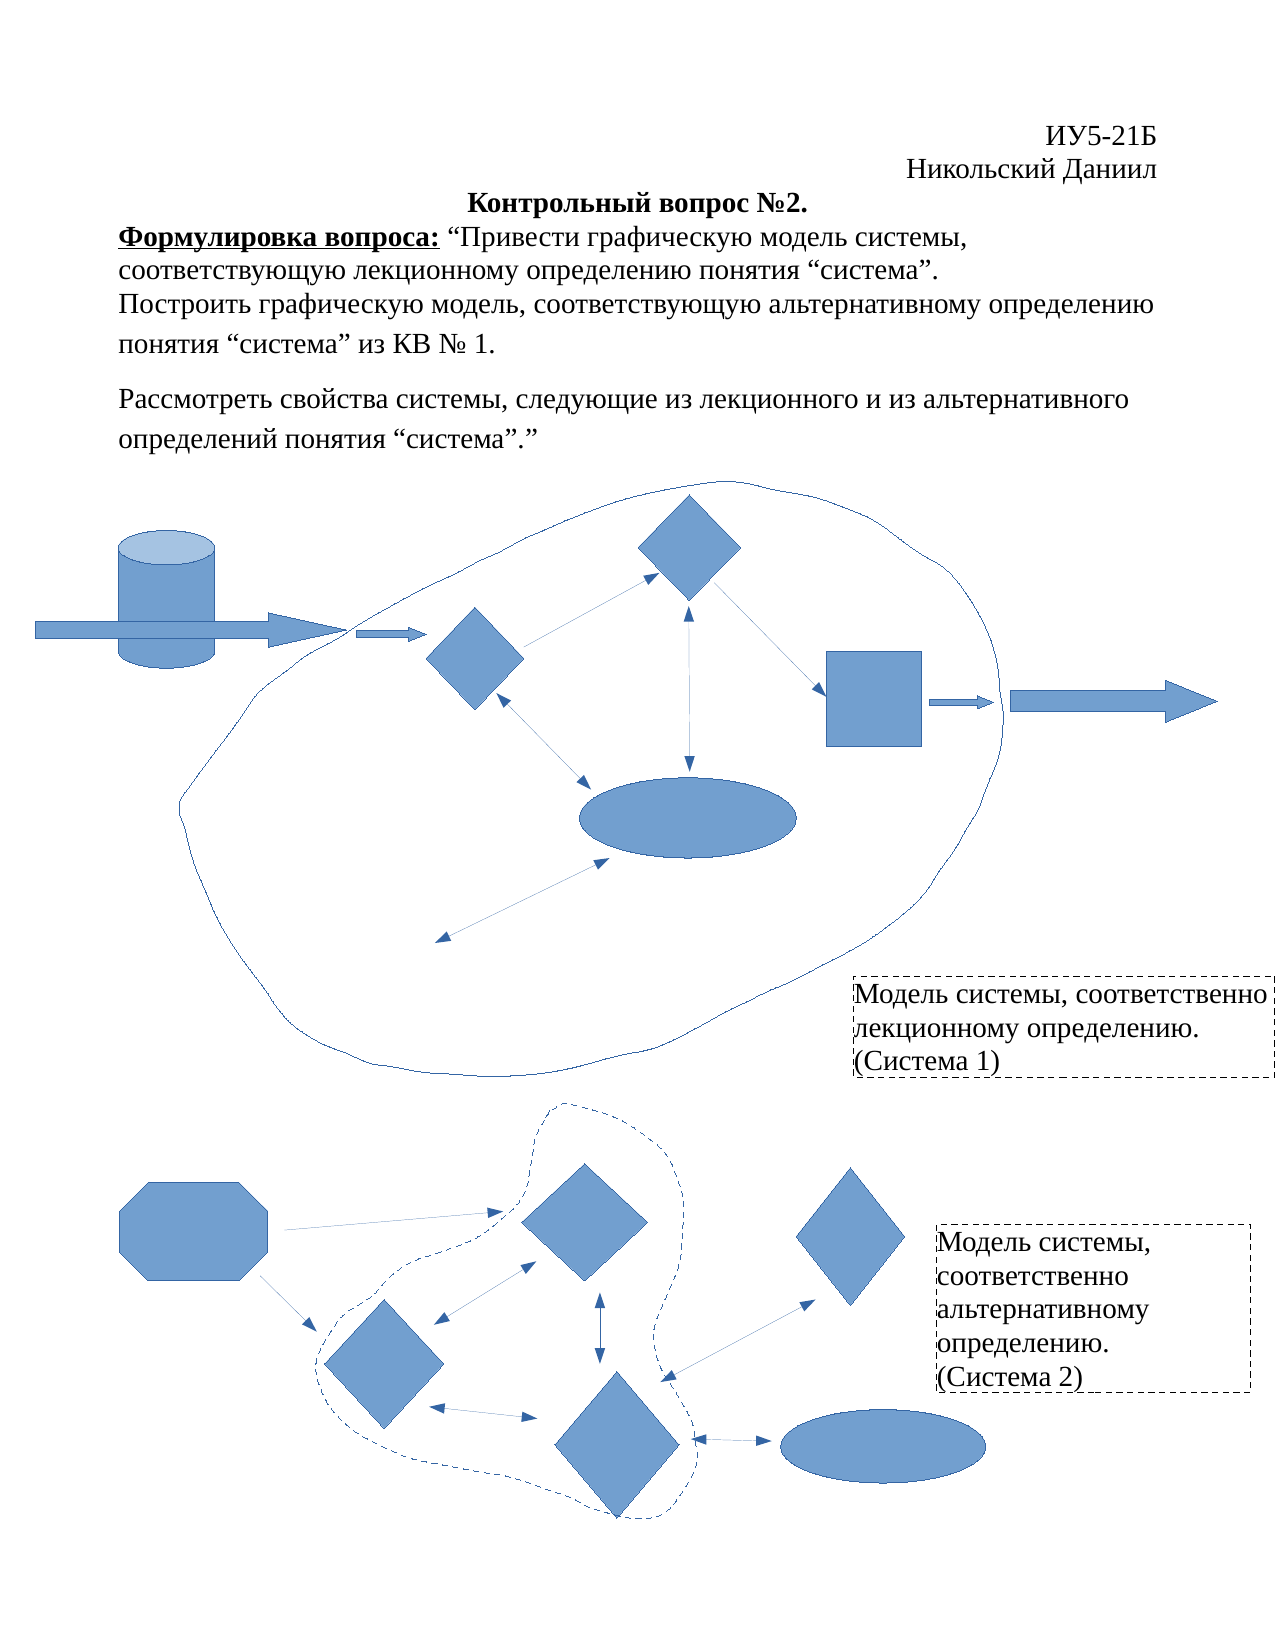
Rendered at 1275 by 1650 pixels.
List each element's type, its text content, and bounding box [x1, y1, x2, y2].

text ИУ5-21Б [118, 118, 1157, 152]
text Формулировка вопроса: “Привести графическую модель системы, соответствующую лекционному определению понятия “система”. [118, 219, 1157, 286]
text Контрольный вопрос №2. [118, 185, 1157, 219]
text Построить графическую модель, соответствующую альтернативному определению понятия “система” из КВ № 1. [118, 286, 1157, 359]
text Рассмотреть свойства системы, следующие из лекционного и из альтернативного определений понятия “система”.” [118, 381, 1157, 454]
text Никольский Даниил [118, 152, 1157, 185]
